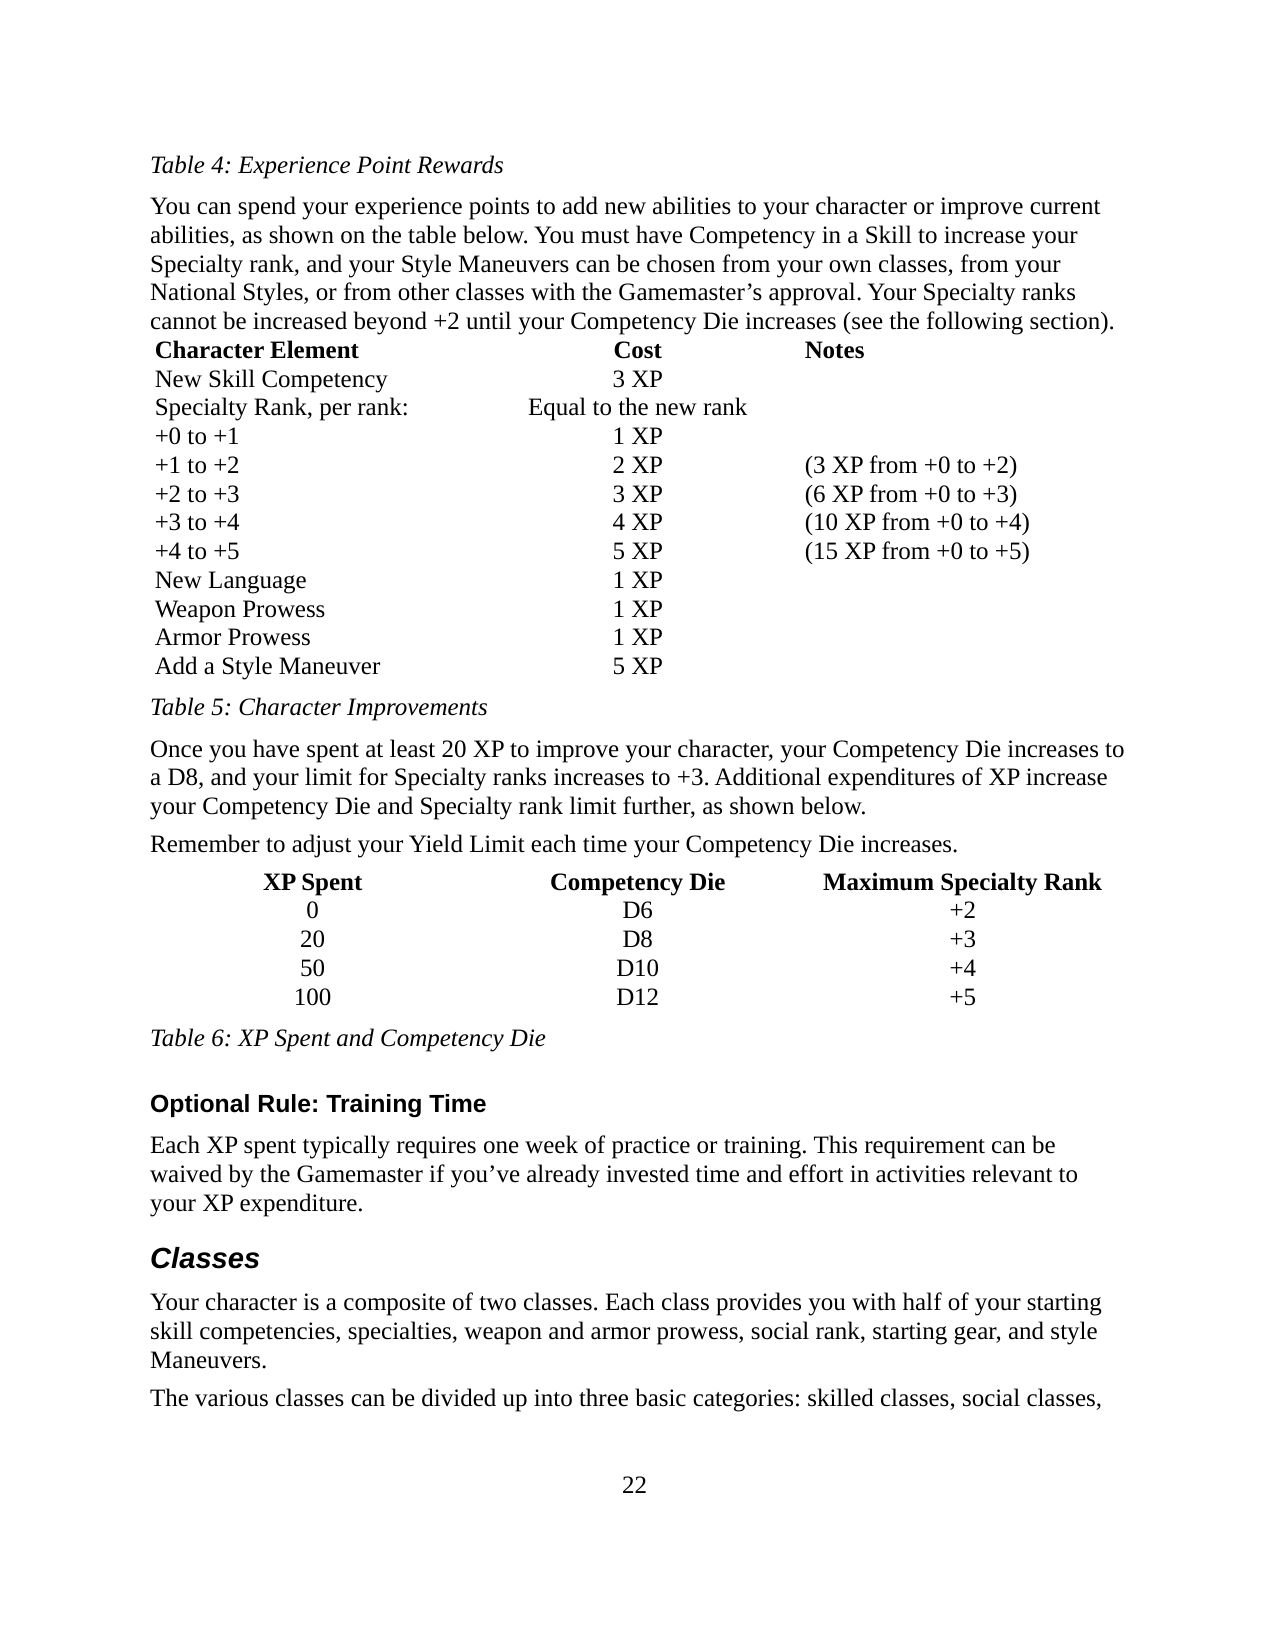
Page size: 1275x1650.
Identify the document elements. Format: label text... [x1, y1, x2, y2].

text Remember to adjust your Yield Limit each time your Competency Die increases. [150, 829, 1125, 858]
table_header Notes [800, 335, 1125, 364]
text The various classes can be divided up into three basic categories: skilled classes, social classes, [150, 1383, 1125, 1411]
table_cell Specialty Rank, per rank: [150, 393, 475, 421]
table_cell 5 XP [475, 536, 800, 565]
table_cell +3 to +4 [150, 508, 475, 536]
table_cell [800, 421, 1125, 450]
table_cell 1 XP [475, 565, 800, 594]
text Table 4: Experience Point Rewards [150, 150, 1125, 179]
table_cell 3 XP [475, 364, 800, 392]
table_cell +2 [800, 895, 1125, 924]
text Once you have spent at least 20 XP to improve your character, your Competency Die increases to a D8, and your limit for Specialty ranks increases to +3. Additional expenditures of XP increase your Competency Die and Specialty rank limit further, as shown below. [150, 734, 1125, 820]
table_header Competency Die [475, 867, 800, 895]
text You can spend your experience points to add new abilities to your character or improve current abilities, as shown on the table below. You must have Competency in a Skill to increase your Specialty rank, and your Style Maneuvers can be chosen from your own classes, from your National Styles, or from other classes with the Gamemaster’s approval. Your Specialty ranks cannot be increased beyond +2 until your Competency Die increases (see the following section). [150, 191, 1125, 335]
table_cell [800, 651, 1125, 680]
subtitle Optional Rule: Training Time [150, 1089, 1125, 1118]
table_header Cost [475, 335, 800, 364]
table_cell New Skill Competency [150, 364, 475, 392]
table_cell Add a Style Maneuver [150, 651, 475, 680]
table_cell D10 [475, 953, 800, 982]
table_cell +2 to +3 [150, 479, 475, 507]
table_cell (6 XP from +0 to +3) [800, 479, 1125, 507]
table_cell +1 to +2 [150, 450, 475, 479]
table_cell New Language [150, 565, 475, 594]
text Table 5: Character Improvements [150, 692, 1125, 721]
table_header Maximum Specialty Rank [800, 867, 1125, 895]
table_cell 3 XP [475, 479, 800, 507]
table_cell +0 to +1 [150, 421, 475, 450]
table_header XP Spent [150, 867, 475, 895]
table_cell 1 XP [475, 594, 800, 622]
table_cell 100 [150, 982, 475, 1010]
table_cell (10 XP from +0 to +4) [800, 508, 1125, 536]
table_cell D8 [475, 924, 800, 953]
table_cell +3 [800, 924, 1125, 953]
table_cell Equal to the new rank [475, 393, 800, 421]
table_cell 5 XP [475, 651, 800, 680]
table_cell 4 XP [475, 508, 800, 536]
subtitle Classes [150, 1241, 1125, 1275]
table_cell 1 XP [475, 421, 800, 450]
table_cell +4 [800, 953, 1125, 982]
table_cell [800, 565, 1125, 594]
text Your character is a composite of two classes. Each class provides you with half of your starting skill competencies, specialties, weapon and armor prowess, social rank, starting gear, and style Maneuvers. [150, 1287, 1125, 1374]
table_cell +5 [800, 982, 1125, 1010]
table_cell Armor Prowess [150, 623, 475, 651]
table_cell 1 XP [475, 623, 800, 651]
table_cell [800, 594, 1125, 622]
table_cell [800, 364, 1125, 392]
table_cell D12 [475, 982, 800, 1010]
table_cell (15 XP from +0 to +5) [800, 536, 1125, 565]
table_cell [800, 393, 1125, 421]
text Each XP spent typically requires one week of practice or training. This requirement can be waived by the Gamemaster if you’ve already invested time and effort in activities relevant to your XP expenditure. [150, 1130, 1125, 1216]
table_header Character Element [150, 335, 475, 364]
table_cell 20 [150, 924, 475, 953]
text Table 6: XP Spent and Competency Die [150, 1023, 1125, 1052]
table_cell D6 [475, 895, 800, 924]
table_cell [800, 623, 1125, 651]
table_cell 2 XP [475, 450, 800, 479]
table_cell (3 XP from +0 to +2) [800, 450, 1125, 479]
table_cell Weapon Prowess [150, 594, 475, 622]
table_cell 0 [150, 895, 475, 924]
table_cell +4 to +5 [150, 536, 475, 565]
table_cell 50 [150, 953, 475, 982]
